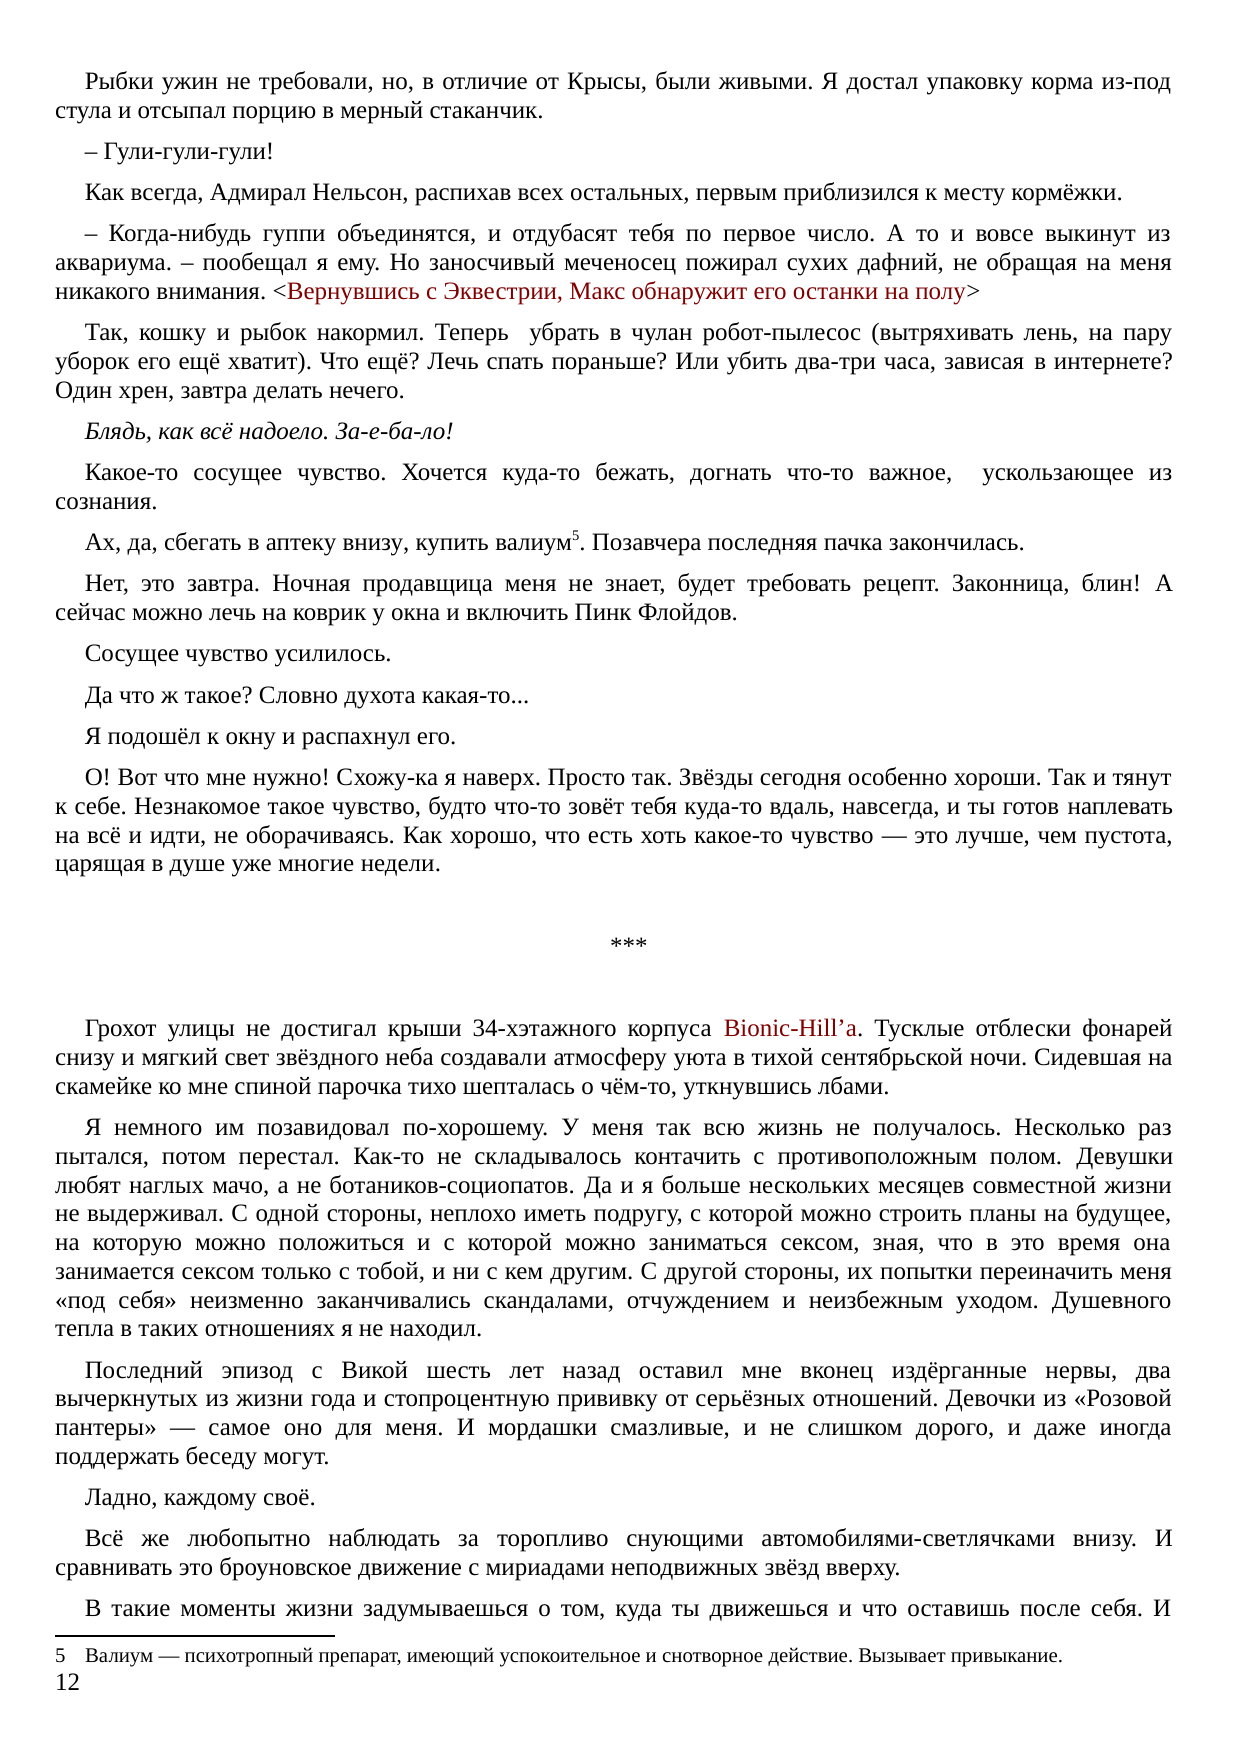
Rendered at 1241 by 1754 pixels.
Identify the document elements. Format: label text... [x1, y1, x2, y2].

text Блядь, как всё надоело. За-е-ба-ло! [55, 416, 1173, 445]
text Как всегда, Адмирал Нельсон, распихав всех остальных, первым приблизился к месту кормёжки. [55, 177, 1173, 206]
text Грохот улицы не достигал крыши 34-хэтажного корпуса Bionic-Hill’а. Тусклые отблески фонарей снизу и мягкий свет звёздного неба создавали атмосферу уюта в тихой сентябрьской ночи. Сидевшая на скамейке ко мне спиной парочка тихо шепталась о чём-то, уткнувшись лбами. [55, 1013, 1173, 1100]
text Ладно, каждому своё. [55, 1482, 1173, 1511]
text Так, кошку и рыбок накормил. Теперь убрать в чулан робот-пылесос (вытряхивать лень, на пару уборок его ещё хватит). Что ещё? Лечь спать пораньше? Или убить два-три часа, зависая в интернете? Один хрен, завтра делать нечего. [55, 317, 1173, 403]
text Валиум — психотропный препарат, имеющий успокоительное и снотворное действие. Вызывает привыкание. [55, 1642, 1173, 1667]
text В такие моменты жизни задумываешься о том, куда ты движешься и что оставишь после себя. И [55, 1593, 1173, 1622]
text *** [55, 931, 1173, 960]
text Всё же любопытно наблюдать за торопливо снующими автомобилями-светлячками внизу. И сравнивать это броуновское движение с мириадами неподвижных звёзд вверху. [55, 1523, 1173, 1581]
text Нет, это завтра. Ночная продавщица меня не знает, будет требовать рецепт. Законница, блин! А сейчас можно лечь на коврик у окна и включить Пинк Флойдов. [55, 568, 1173, 626]
text Последний эпизод с Викой шесть лет назад оставил мне вконец издёрганные нервы, два вычеркнутых из жизни года и стопроцентную прививку от серьёзных отношений. Девочки из «Розовой пантеры» — самое оно для меня. И мордашки смазливые, и не слишком дорого, и даже иногда поддержать беседу могут. [55, 1355, 1173, 1470]
text Какое-то сосущее чувство. Хочется куда-то бежать, догнать что-то важное, ускользающее из сознания. [55, 457, 1173, 515]
text Да что ж такое? Словно духота какая-то... [55, 680, 1173, 708]
text – Когда-нибудь гуппи объединятся, и отдубасят тебя по первое число. А то и вовсе выкинут из аквариума. – пообещал я ему. Но заносчивый меченосец пожирал сухих дафний, не обращая на меня никакого внимания. <Вернувшись с Эквестрии, Макс обнаружит его останки на полу> [55, 218, 1173, 305]
text Я подошёл к окну и распахнул его. [55, 721, 1173, 750]
text Рыбки ужин не требовали, но, в отличие от Крысы, были живыми. Я достал упаковку корма из-под стула и отсыпал порцию в мерный стаканчик. [55, 66, 1173, 123]
text – Гули-гули-гули! [55, 136, 1173, 165]
text Ах, да, сбегать в аптеку внизу, купить валиум. Позавчера последняя пачка закончилась. [55, 527, 1173, 556]
text Сосущее чувство усилилось. [55, 638, 1173, 667]
text О! Вот что мне нужно! Схожу-ка я наверх. Просто так. Звёзды сегодня особенно хороши. Так и тянут к себе. Незнакомое такое чувство, будто что-то зовёт тебя куда-то вдаль, навсегда, и ты готов наплевать на всё и идти, не оборачиваясь. Как хорошо, что есть хоть какое-то чувство — это лучше, чем пустота, царящая в душе уже многие недели. [55, 762, 1173, 877]
text Я немного им позавидовал по-хорошему. У меня так всю жизнь не получалось. Несколько раз пытался, потом перестал. Как-то не складывалось контачить с противоположным полом. Девушки любят наглых мачо, а не ботаников-социопатов. Да и я больше нескольких месяцев совместной жизни не выдерживал. С одной стороны, неплохо иметь подругу, с которой можно строить планы на будущее, на которую можно положиться и с которой можно заниматься сексом, зная, что в это время она занимается сексом только с тобой, и ни с кем другим. С другой стороны, их попытки переиначить меня «под себя» неизменно заканчивались скандалами, отчуждением и неизбежным уходом. Душевного тепла в таких отношениях я не находил. [55, 1112, 1173, 1342]
